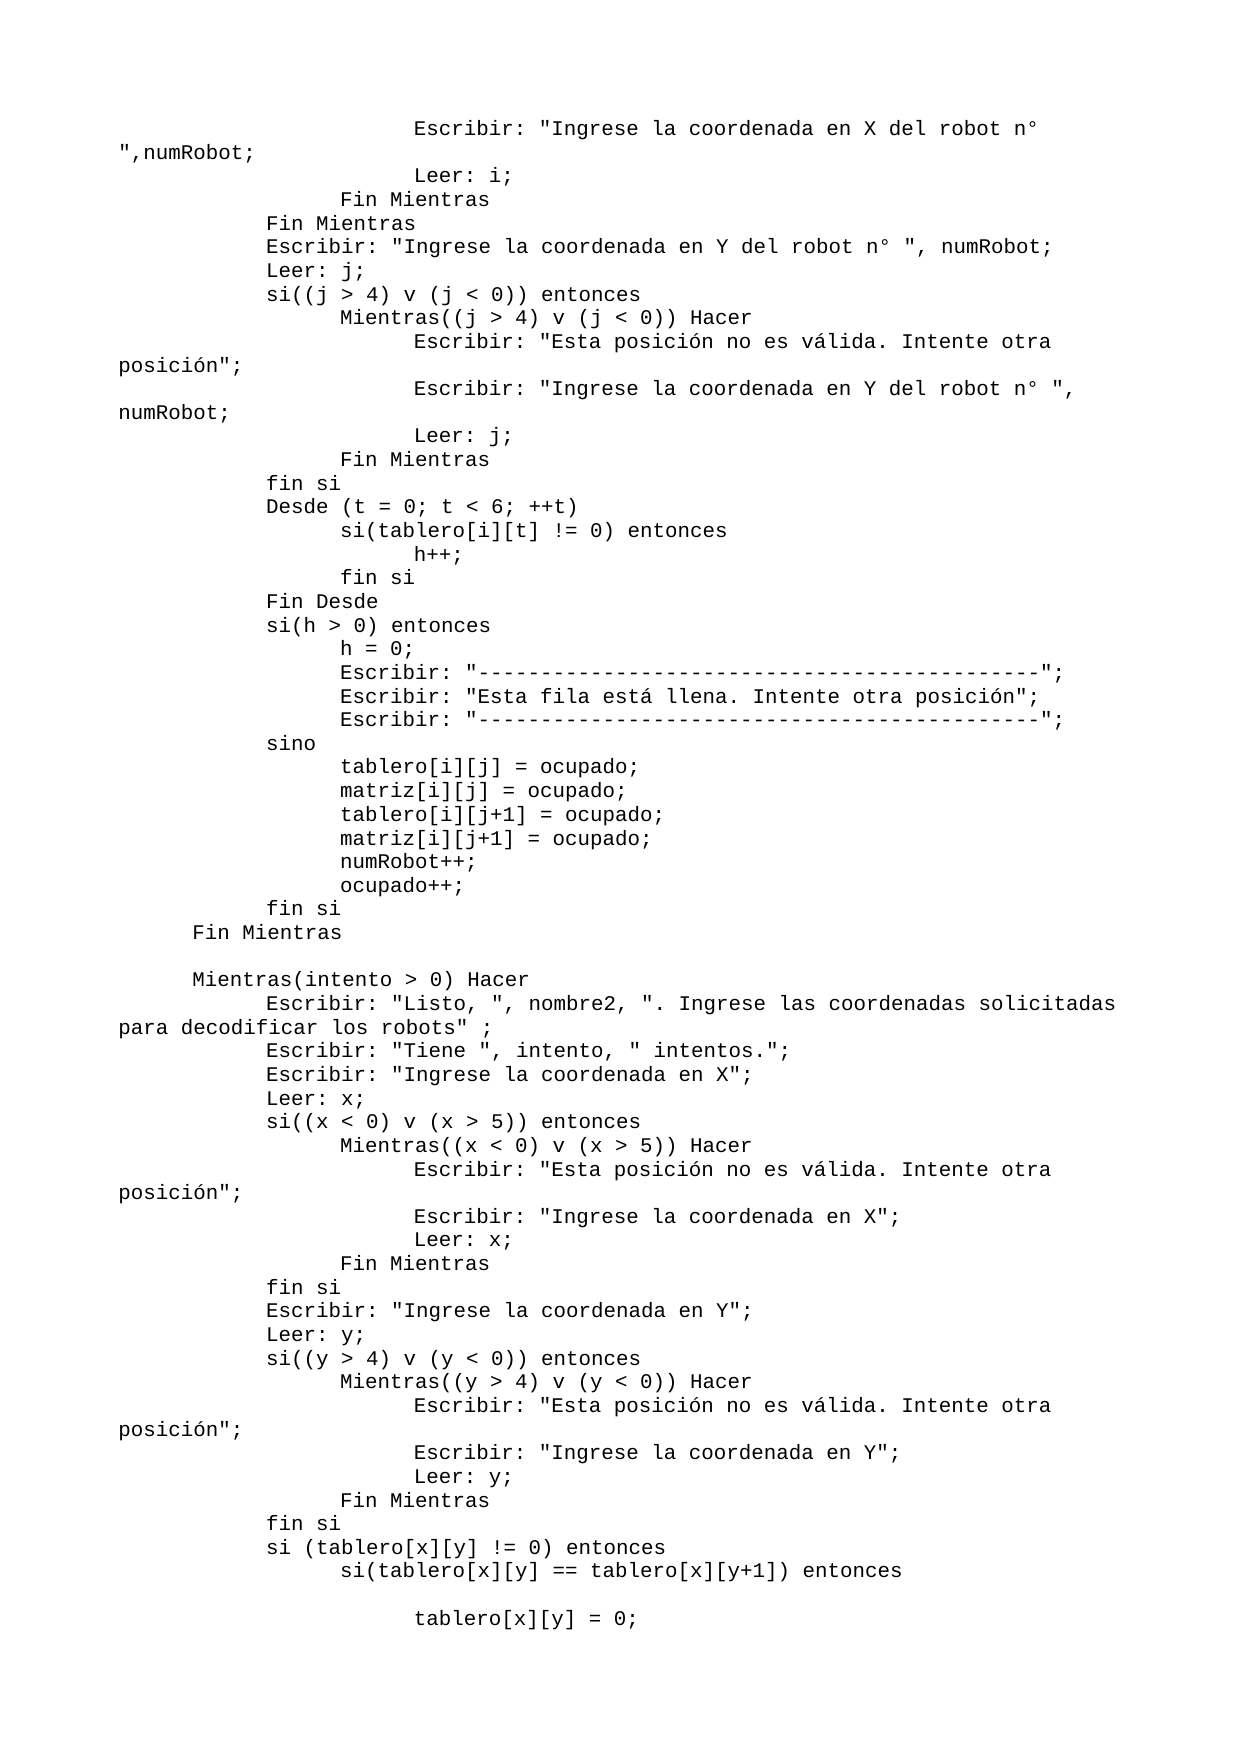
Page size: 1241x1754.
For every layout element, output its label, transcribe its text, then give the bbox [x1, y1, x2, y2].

text si(tablero[i][t] != 0) entonces [118, 520, 1122, 544]
text si((j > 4) v (j < 0)) entonces [118, 284, 1122, 307]
text Escribir: "Listo, ", nombre2, ". Ingrese las coordenadas solicitadas para decodificar los robots" ; [118, 993, 1122, 1040]
text Fin Mientras [118, 1253, 1122, 1277]
text Escribir: "Tiene ", intento, " intentos."; [118, 1040, 1122, 1064]
text Escribir: "Ingrese la coordenada en Y"; [118, 1300, 1122, 1324]
text Leer: j; [118, 426, 1122, 449]
text matriz[i][j] = ocupado; [118, 780, 1122, 804]
text ocupado++; [118, 875, 1122, 898]
text fin si [118, 898, 1122, 922]
text Mientras(intento > 0) Hacer [118, 969, 1122, 993]
text si (tablero[x][y] != 0) entonces [118, 1537, 1122, 1561]
text Fin Mientras [118, 1489, 1122, 1513]
text Leer: x; [118, 1229, 1122, 1253]
text si((x < 0) v (x > 5)) entonces [118, 1111, 1122, 1135]
text Leer: y; [118, 1466, 1122, 1489]
text h = 0; [118, 638, 1122, 662]
text matriz[i][j+1] = ocupado; [118, 827, 1122, 851]
text Fin Desde [118, 591, 1122, 615]
text tablero[i][j+1] = ocupado; [118, 804, 1122, 827]
text Escribir: "Ingrese la coordenada en Y"; [118, 1442, 1122, 1466]
text tablero[i][j] = ocupado; [118, 757, 1122, 780]
text Fin Mientras [118, 213, 1122, 236]
text Fin Mientras [118, 922, 1122, 946]
text Escribir: "Ingrese la coordenada en X"; [118, 1206, 1122, 1229]
text Escribir: "Esta fila está llena. Intente otra posición"; [118, 686, 1122, 709]
text Escribir: "Esta posición no es válida. Intente otra posición"; [118, 331, 1122, 378]
text fin si [118, 567, 1122, 591]
text fin si [118, 1513, 1122, 1537]
text fin si [118, 1277, 1122, 1300]
text Leer: i; [118, 165, 1122, 189]
text Escribir: "---------------------------------------------"; [118, 662, 1122, 686]
text Mientras((y > 4) v (y < 0)) Hacer [118, 1371, 1122, 1395]
text si(tablero[x][y] == tablero[x][y+1]) entonces [118, 1561, 1122, 1584]
text tablero[x][y] = 0; [118, 1608, 1122, 1631]
text fin si [118, 473, 1122, 496]
text Fin Mientras [118, 449, 1122, 473]
text Leer: x; [118, 1088, 1122, 1111]
text Mientras((x < 0) v (x > 5)) Hacer [118, 1135, 1122, 1158]
text Escribir: "Esta posición no es válida. Intente otra posición"; [118, 1395, 1122, 1442]
text h++; [118, 544, 1122, 567]
text Fin Mientras [118, 189, 1122, 213]
text Leer: y; [118, 1324, 1122, 1348]
text Mientras((j > 4) v (j < 0)) Hacer [118, 307, 1122, 331]
text si((y > 4) v (y < 0)) entonces [118, 1348, 1122, 1371]
text sino [118, 733, 1122, 757]
text Escribir: "---------------------------------------------"; [118, 709, 1122, 733]
text Leer: j; [118, 260, 1122, 284]
text Escribir: "Ingrese la coordenada en Y del robot n° ", numRobot; [118, 378, 1122, 426]
text Escribir: "Ingrese la coordenada en Y del robot n° ", numRobot; [118, 236, 1122, 260]
text numRobot++; [118, 851, 1122, 875]
text si(h > 0) entonces [118, 615, 1122, 638]
text Desde (t = 0; t < 6; ++t) [118, 496, 1122, 520]
text Escribir: "Ingrese la coordenada en X"; [118, 1064, 1122, 1088]
text Escribir: "Ingrese la coordenada en X del robot n° ",numRobot; [118, 118, 1122, 165]
text Escribir: "Esta posición no es válida. Intente otra posición"; [118, 1158, 1122, 1206]
